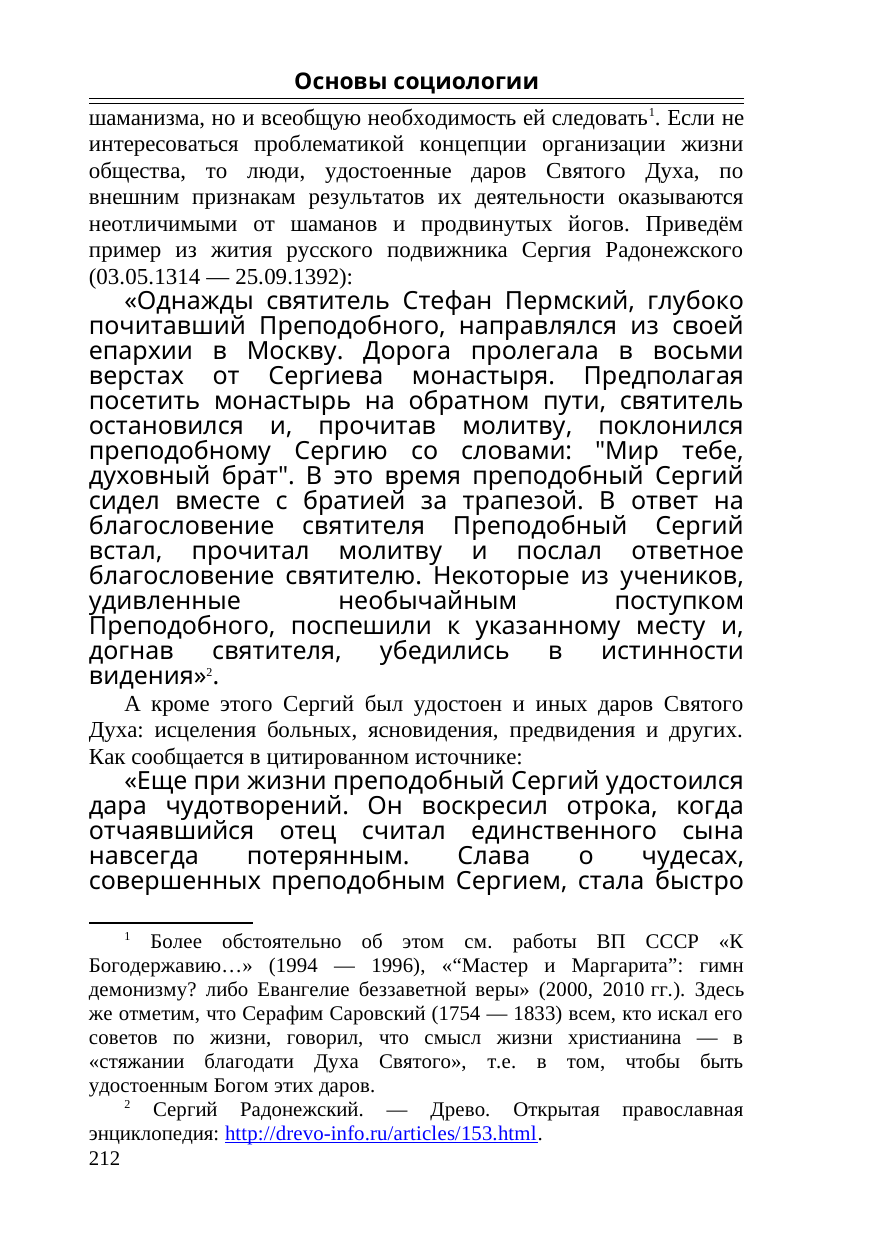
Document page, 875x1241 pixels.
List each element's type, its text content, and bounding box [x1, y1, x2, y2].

text А кроме этого Сергий был удостоен и иных даров Святого Духа: исцеления больных, ясновидения, предвидения и других. Как сообщается в цитированном источнике: [89, 689, 744, 769]
text Более обстоятельно об этом см. работы ВП СССР «К Богодержавию…» (1994 — 1996), «“Мастер и Маргарита”: гимн демонизму? либо Евангелие беззаветной веры» (2000, 2010 гг.). Здесь же отметим, что Серафим Саровский (1754 — 1833) всем, кто искал его советов по жизни, говорил, что смысл жизни христианина — в «стяжании благодати Духа Святого», т.е. в том, чтобы быть удостоенным Богом этих даров. [89, 929, 744, 1097]
text «Еще при жизни преподобный Сергий удостоился дара чудотворений. Он воскресил отрока, когда отчаявшийся отец считал единственного сына навсегда потерянным. Слава о чудесах, совершенных преподобным Сергием, стала быстро [89, 769, 744, 894]
text шаманизма, но и всеобщую необходимость ей следовать. Если не интересоваться проблематикой концепции организации жизни общества, то люди, удостоенные даров Святого Духа, по внешним признакам результатов их деятельности оказываются неотличимыми от шаманов и продвинутых йогов. Приведём пример из жития русского подвижника Сергия Радонежского (03.05.1314 — 25.09.1392): [89, 104, 744, 289]
text Сергий Радонежский. — Древо. Открытая православная энциклопедия: http://drevo-info.ru/articles/153.html. [89, 1097, 744, 1145]
text «Однажды святитель Стефан Пермский, глубоко почитавший Преподобного, направлялся из своей епархии в Москву. Дорога пролегала в восьми верстах от Сергиева монастыря. Предполагая посетить монастырь на обратном пути, святитель остановился и, прочитав молитву, поклонился преподобному Сергию со словами: "Мир тебе, духовный брат". В это время преподобный Сергий сидел вместе с братией за трапезой. В ответ на благословение святителя Преподобный Сергий встал, прочитал молитву и послал ответное благословение святителю. Некоторые из учеников, удивленные необычайным поступком Преподобного, поспешили к указанному месту и, догнав святителя, убедились в истинности видения». [89, 289, 744, 689]
